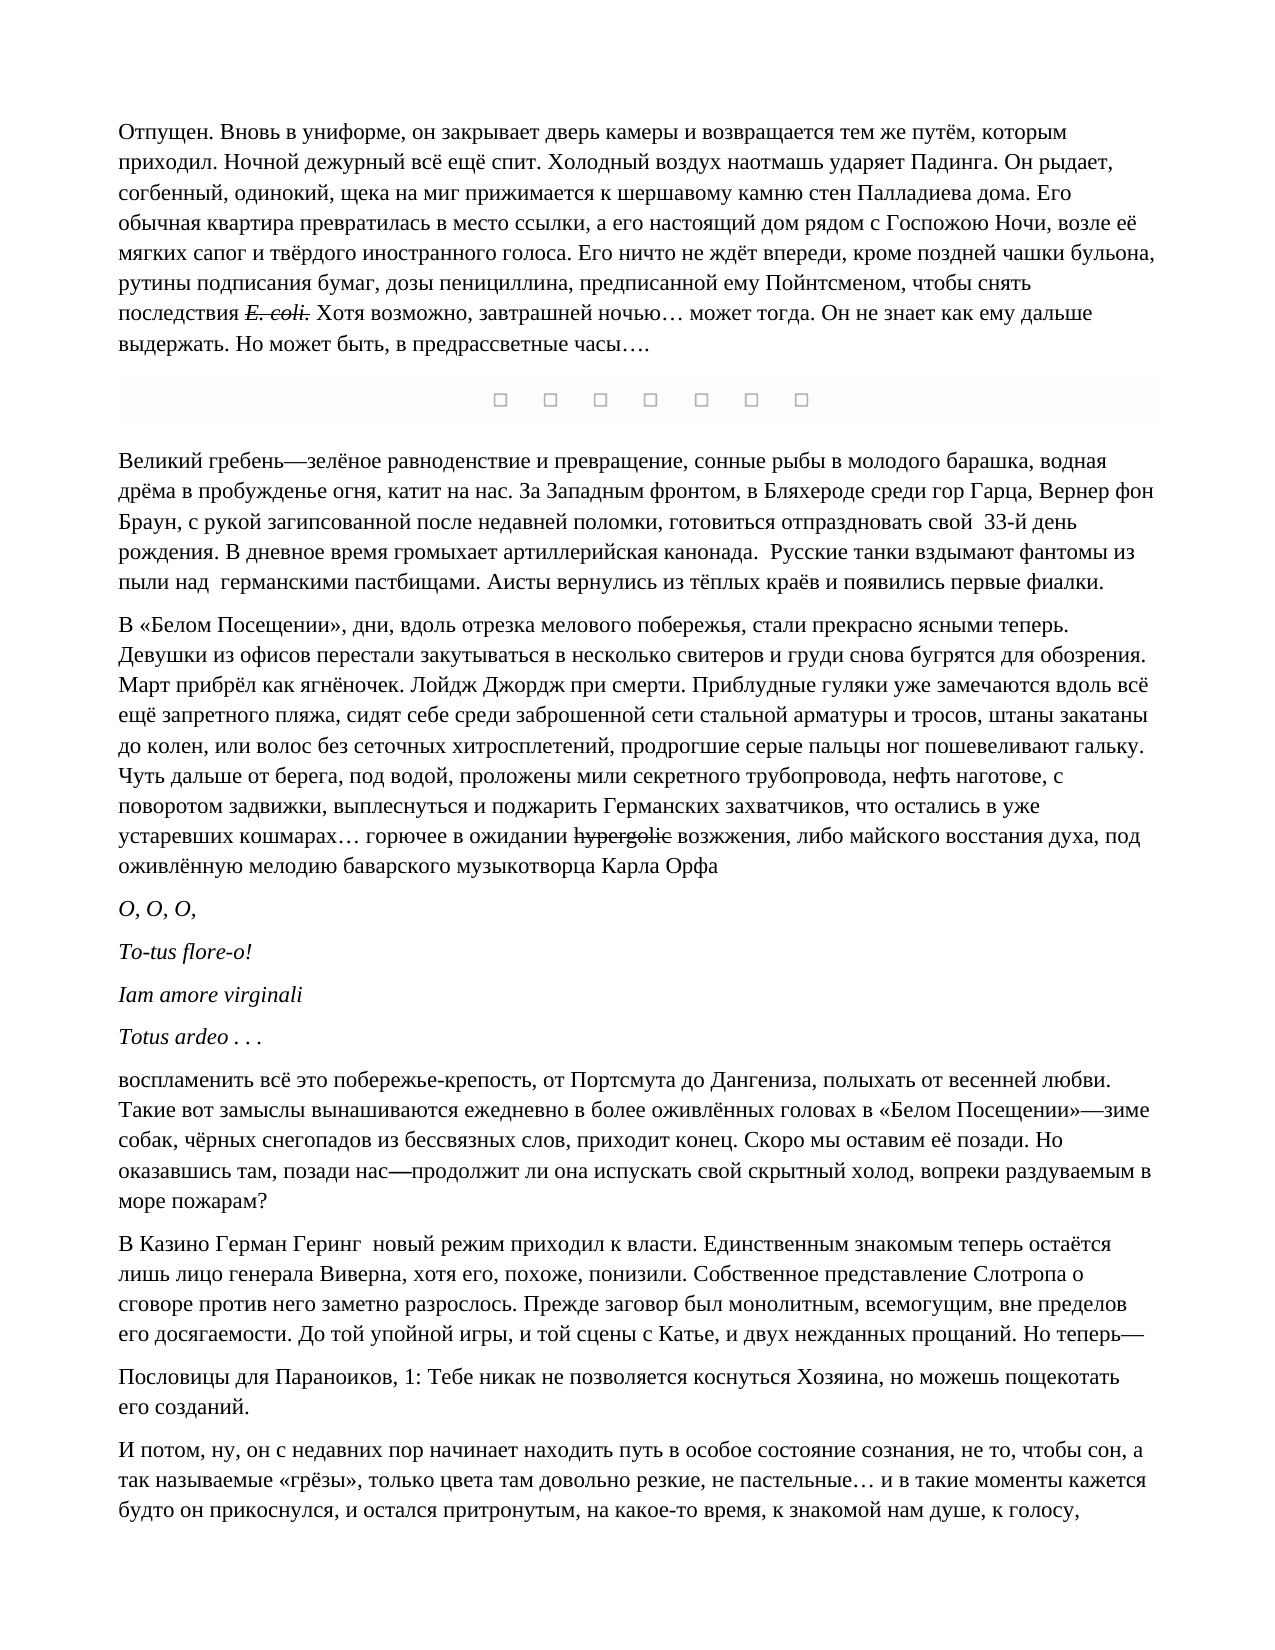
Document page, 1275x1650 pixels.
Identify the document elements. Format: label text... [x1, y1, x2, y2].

picture [118, 372, 1157, 428]
text В «Белом Посещении», дни, вдоль отрезка мелового побережья, стали прекрасно ясными теперь. Девушки из офисов перестали закутываться в несколько свитеров и груди снова бугрятся для обозрения. Март прибрёл как ягнёночек. Лойдж Джордж при смерти. Приблудные гуляки уже замечаются вдоль всё ещё запретного пляжа, сидят себе среди заброшенной сети стальной арматуры и тросов, штаны закатаны до колен, или волос без сеточных хитросплетений, продрогшие серые пальцы ног пошевеливают гальку. Чуть дальше от берега, под водой, проложены мили секретного трубопровода, нефть наготове, с поворотом задвижки, выплеснуться и поджарить Германских захватчиков, что остались в уже устаревших кошмарах… горючее в ожидании hypergolic возжжения, либо майского восстания духа, под оживлённую мелодию баварского музыкотворца Карла Орфа [118, 611, 1157, 879]
text Пословицы для Параноиков, 1: Тебе никак не позволяется коснуться Хозяина, но можешь пощекотать его созданий. [118, 1363, 1157, 1419]
text Отпущен. Вновь в униформе, он закрывает дверь камеры и возвращается тем же путём, которым приходил. Ночной дежурный всё ещё спит. Холодный воздух наотмашь ударяет Падинга. Он рыдает, согбенный, одинокий, щека на миг прижимается к шершавому камню стен Палладиева дома. Его обычная квартира превратилась в место ссылки, а его настоящий дом рядом с Госпожою Ночи, возле её мягких сапог и твёрдого иностранного голоса. Его ничто не ждёт впереди, кроме поздней чашки бульона, рутины подписания бумаг, дозы пенициллина, предписанной ему Пойнтсменом, чтобы снять последствия E. сoli. Хотя возможно, завтрашней ночью… может тогда. Он не знает как ему дальше выдержать. Но может быть, в предрассветные часы…. [118, 118, 1157, 356]
text Великий гребень—зелёное равноденствие и превращение, сонные рыбы в молодого барашка, водная дрёма в пробужденье огня, катит на нас. За Западным фронтом, в Бляхероде среди гор Гарца, Вернер фон Браун, с рукой загипсованной после недавней поломки, готовиться отпраздновать свой 33-й день рождения. В дневное время громыхает артиллерийская канонада. Русские танки вздымают фантомы из пыли над германскими пастбищами. Аисты вернулись из тёплых краёв и появились первые фиалки. [118, 428, 1157, 594]
text воспламенить всё это побережье-крепость, от Портсмута до Дангениза, полыхать от весенней любви. Такие вот замыслы вынашиваются ежедневно в более оживлённых головах в «Белом Посещении»—зиме собак, чёрных снегопадов из бессвязных слов, приходит конец. Скоро мы оставим её позади. Но оказавшись там, позади нас—продолжит ли она испускать свой скрытный холод, вопреки раздуваемым в море пожарам? [118, 1066, 1157, 1213]
text В Казино Герман Геринг новый режим приходил к власти. Единственным знакомым теперь остаётся лишь лицо генерала Виверна, хотя его, похоже, понизили. Собственное представление Слотропа о сговоре против него заметно разрослось. Прежде заговор был монолитным, всемогущим, вне пределов его досягаемости. До той упойной игры, и той сцены с Катье, и двух нежданных прощаний. Но теперь— [118, 1230, 1157, 1347]
text To-tus flore-o! [118, 938, 1157, 964]
text Totus ardeo . . . [118, 1023, 1157, 1050]
text И потом, ну, он с недавних пор начинает находить путь в особое состояние сознания, не то, чтобы сон, а так называемые «грёзы», только цвета там довольно резкие, не пастельные… и в такие моменты кажется будто он прикоснулся, и остался притронутым, на какое-то время, к знакомой нам душе, к голосу, [118, 1436, 1157, 1523]
text Iam amore virginali [118, 981, 1157, 1007]
text O, O, O, [118, 895, 1157, 922]
